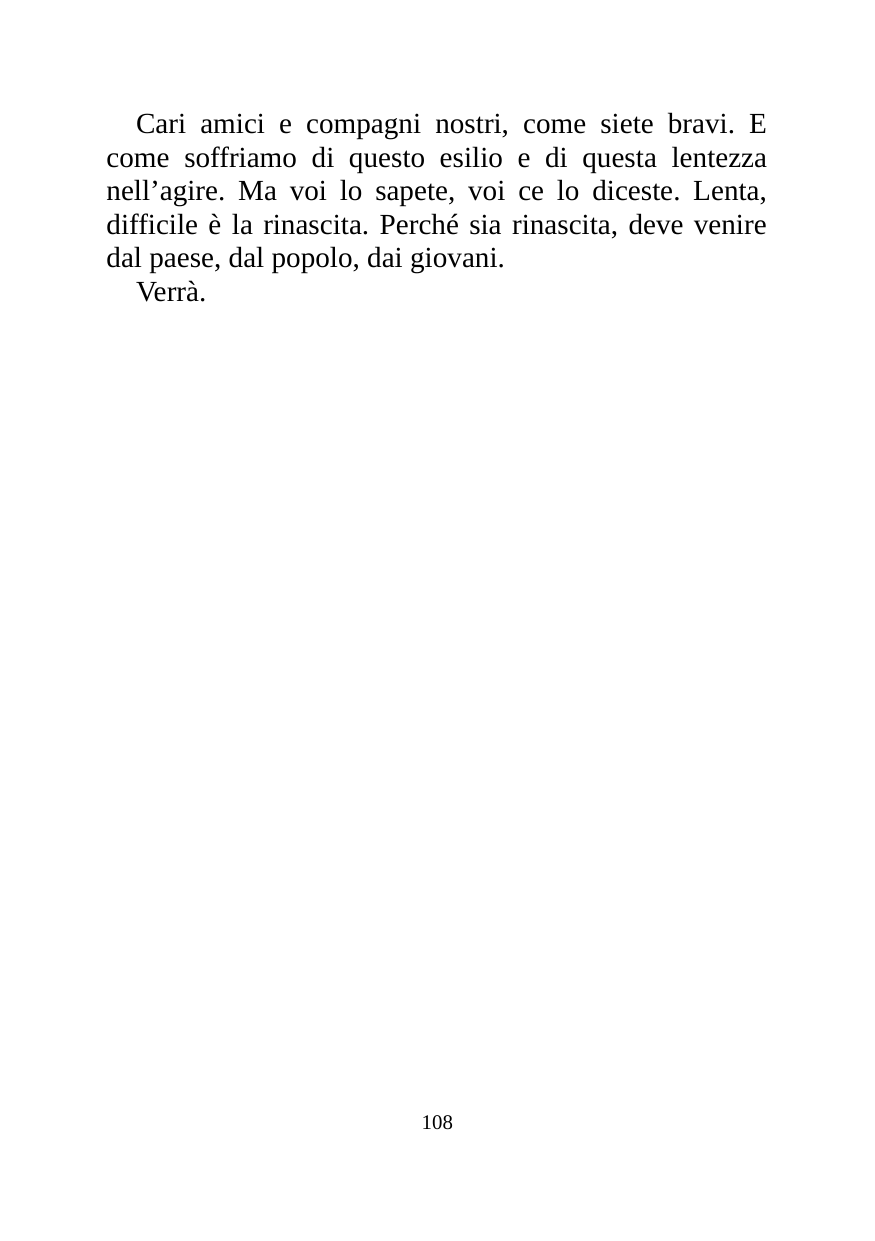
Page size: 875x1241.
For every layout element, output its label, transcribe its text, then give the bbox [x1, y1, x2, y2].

text Verrà. [106, 274, 768, 307]
text Cari amici e compagni nostri, come siete bravi. E come soffriamo di questo esilio e di questa lentezza nell’agire. Ma voi lo sapete, voi ce lo diceste. Lenta, difficile è la rinascita. Perché sia rinascita, deve venire dal paese, dal popolo, dai giovani. [106, 106, 768, 274]
